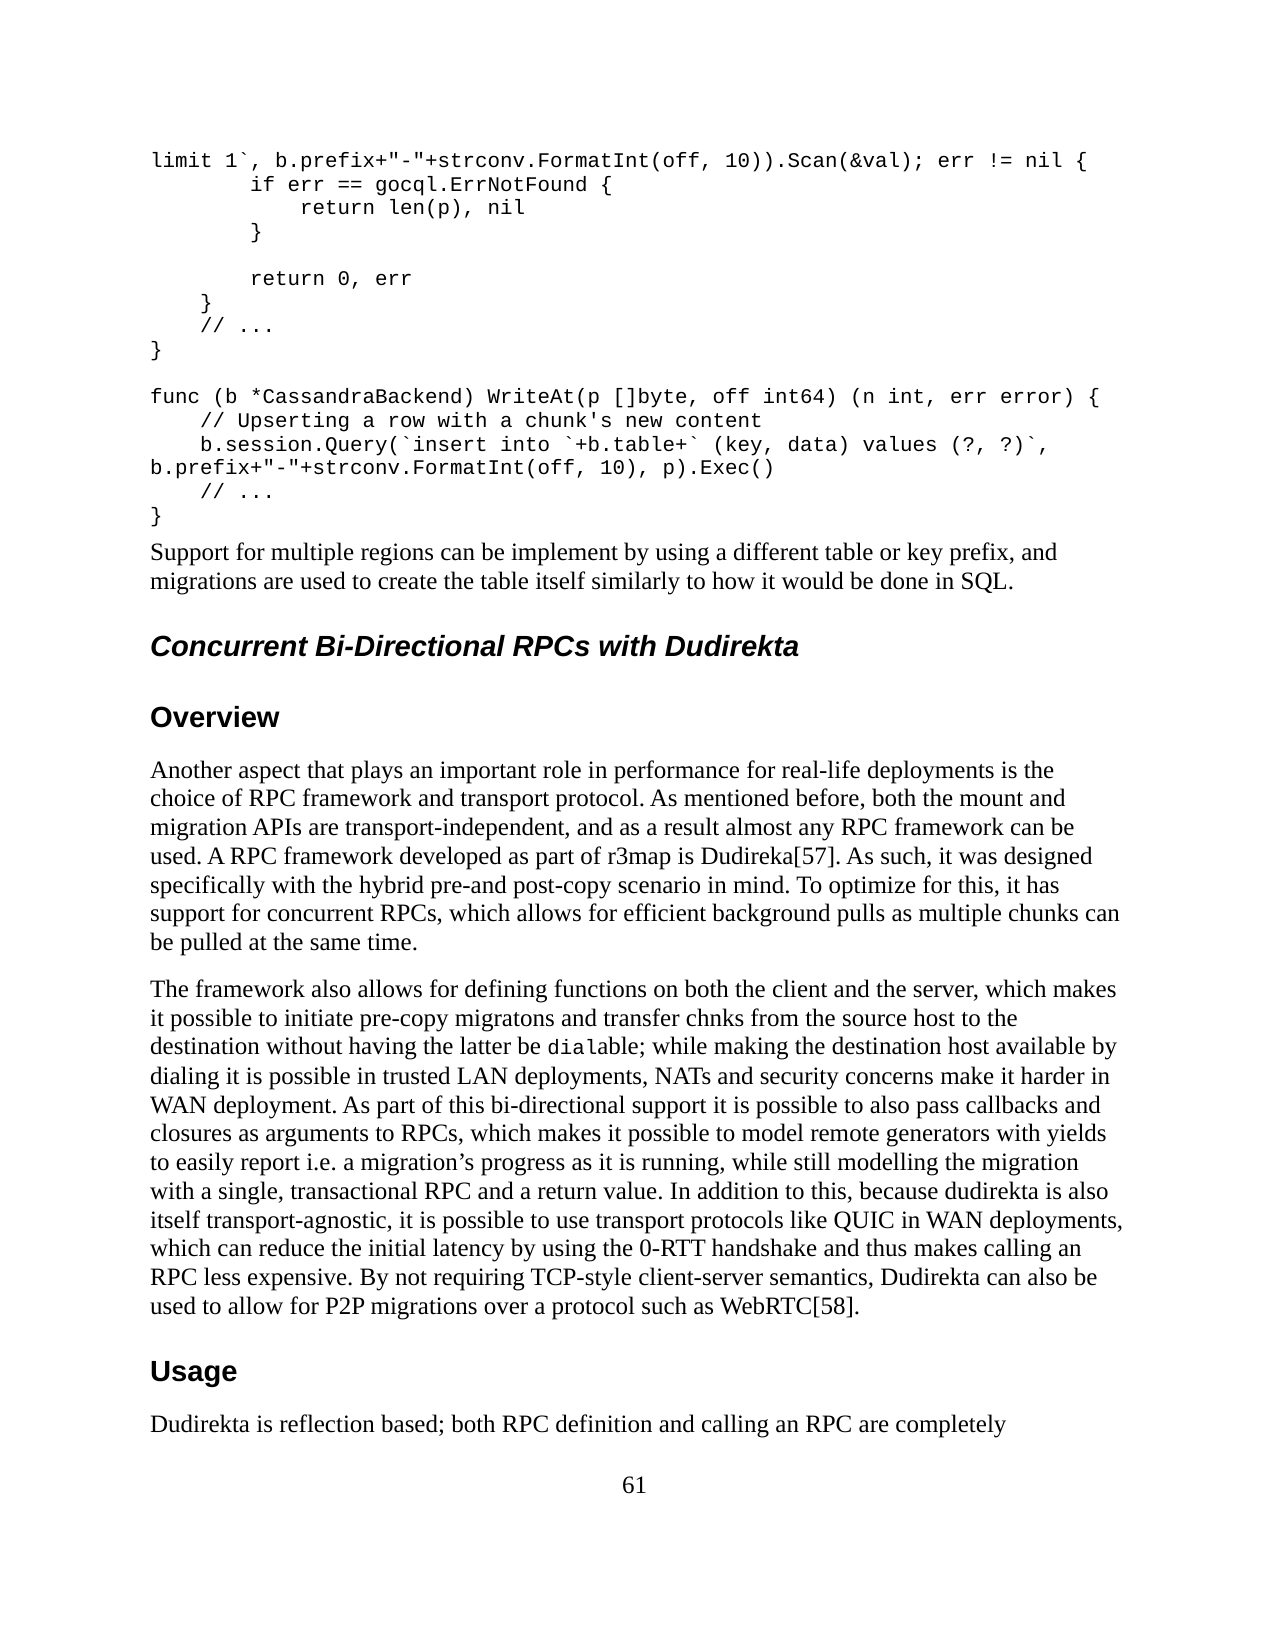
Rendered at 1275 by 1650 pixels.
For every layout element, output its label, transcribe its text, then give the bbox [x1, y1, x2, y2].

text // Upserting a row with a chunk's new content [150, 410, 1125, 434]
text // ... [150, 316, 1125, 339]
subtitle Usage [150, 1354, 1125, 1387]
text b.session.Query(`insert into `+b.table+` (key, data) values (?, ?)`, b.prefix+"-"+strconv.FormatInt(off, 10), p).Exec() [150, 434, 1125, 481]
text Support for multiple regions can be implement by using a different table or key prefix, and migrations are used to create the table itself similarly to how it would be done in SQL. [150, 537, 1125, 595]
text // ... [150, 481, 1125, 505]
text The framework also allows for defining functions on both the client and the server, which makes it possible to initiate pre-copy migratons and transfer chnks from the source host to the destination without having the latter be dialable; while making the destination host available by dialing it is possible in trusted LAN deployments, NATs and security concerns make it harder in WAN deployment. As part of this bi-directional support it is possible to also pass callbacks and closures as arguments to RPCs, which makes it possible to model remote generators with yields to easily report i.e. a migration’s progress as it is running, while still modelling the migration with a single, transactional RPC and a return value. In addition to this, because dudirekta is also itself transport-agnostic, it is possible to use transport protocols like QUIC in WAN deployments, which can reduce the initial latency by using the 0-RTT handshake and thus makes calling an RPC less expensive. By not requiring TCP-style client-server semantics, Dudirekta can also be used to allow for P2P migrations over a protocol such as WebRTC[58]. [150, 974, 1125, 1320]
text Another aspect that plays an important role in performance for real-life deployments is the choice of RPC framework and transport protocol. As mentioned before, both the mount and migration APIs are transport-independent, and as a result almost any RPC framework can be used. A RPC framework developed as part of r3map is Dudireka[57]. As such, it was designed specifically with the hybrid pre-and post-copy scenario in mind. To optimize for this, it has support for concurrent RPCs, which allows for efficient background pulls as multiple chunks can be pulled at the same time. [150, 755, 1125, 956]
text Dudirekta is reflection based; both RPC definition and calling an RPC are completely [150, 1409, 1125, 1437]
text } [150, 505, 1125, 528]
subtitle Overview [150, 700, 1125, 733]
text } [150, 339, 1125, 363]
text return len(p), nil [150, 197, 1125, 221]
text } [150, 292, 1125, 316]
subtitle Concurrent Bi-Directional RPCs with Dudirekta [150, 629, 1125, 662]
text limit 1`, b.prefix+"-"+strconv.FormatInt(off, 10)).Scan(&val); err != nil { [150, 150, 1125, 174]
text return 0, err [150, 268, 1125, 292]
text func (b *CassandraBackend) WriteAt(p []byte, off int64) (n int, err error) { [150, 386, 1125, 410]
text } [150, 221, 1125, 244]
text if err == gocql.ErrNotFound { [150, 174, 1125, 197]
